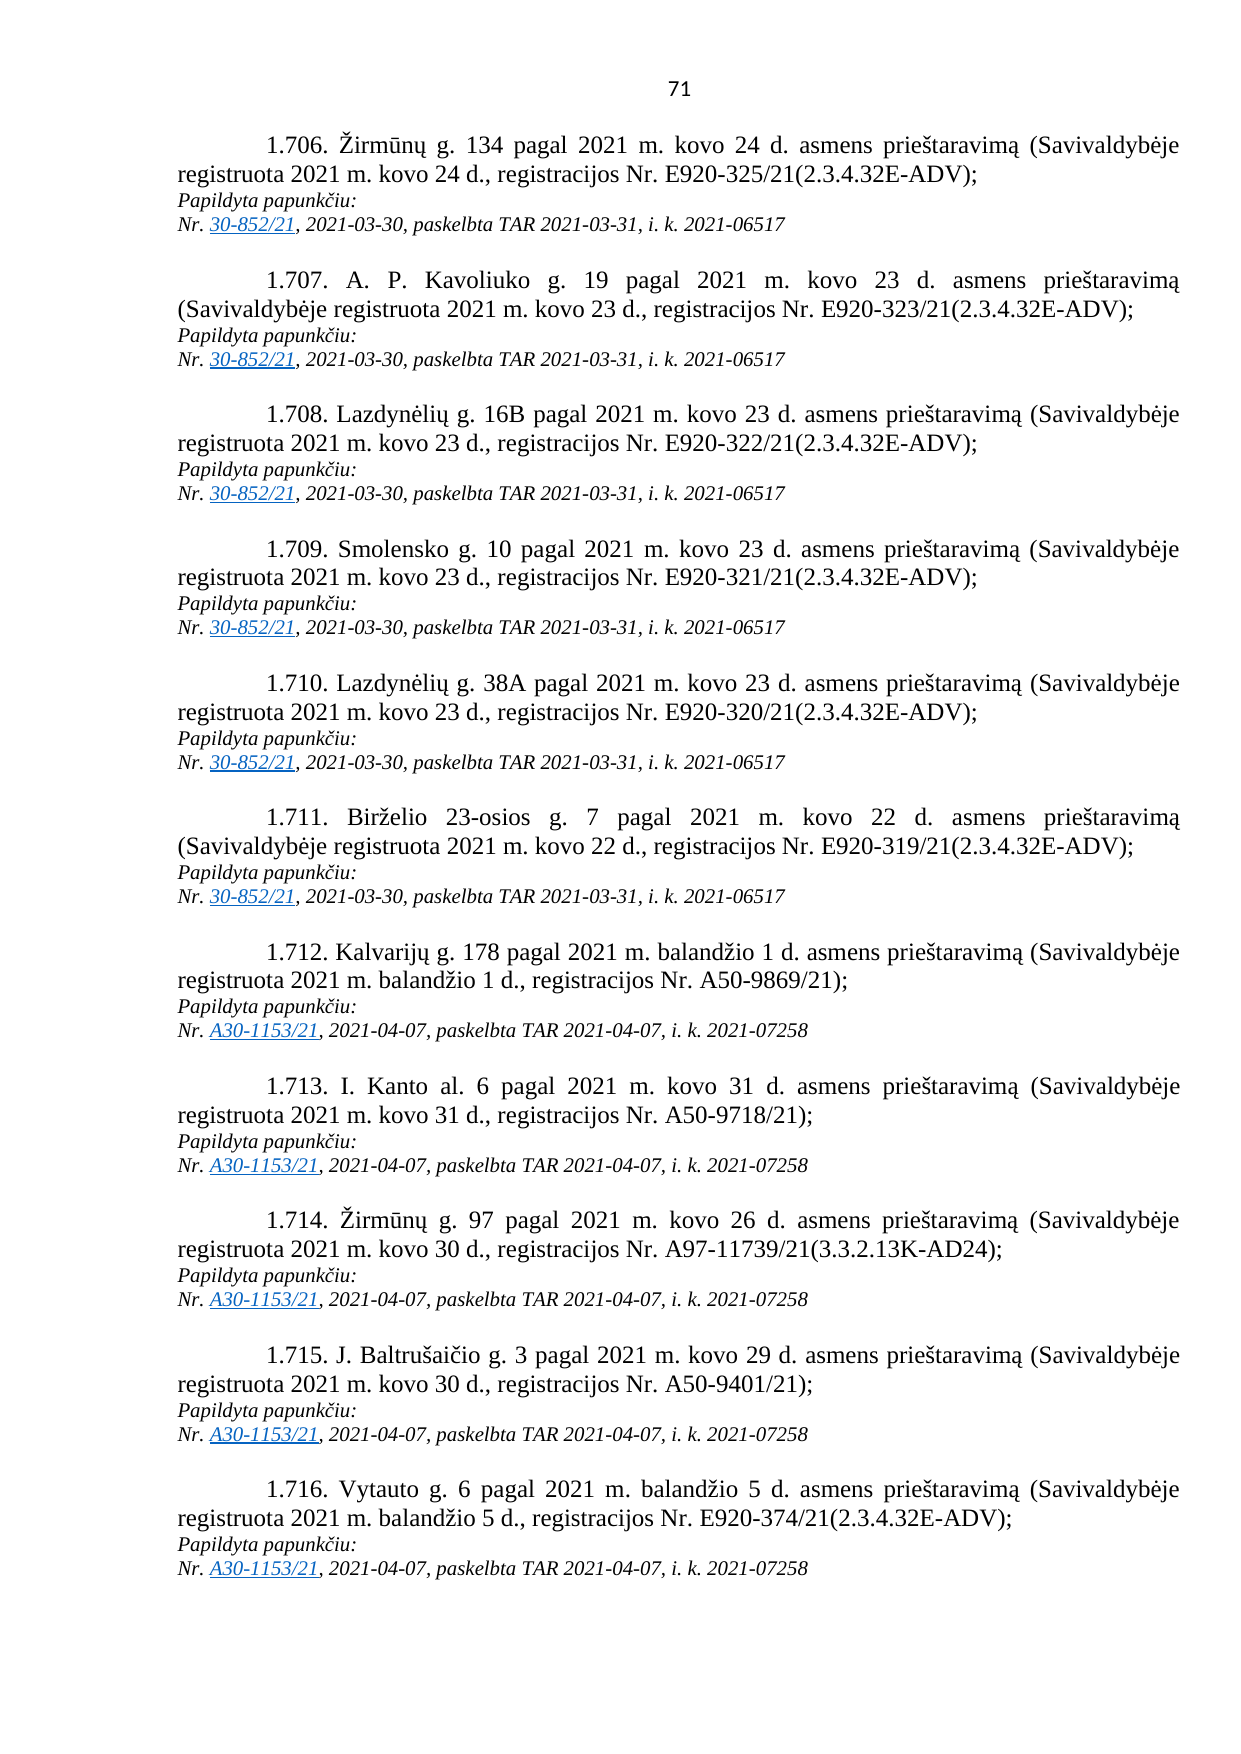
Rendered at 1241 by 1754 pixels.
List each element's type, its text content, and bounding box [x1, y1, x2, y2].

text 1.711. Birželio 23-osios g. 7 pagal 2021 m. kovo 22 d. asmens prieštaravimą (Savivaldybėje registruota 2021 m. kovo 22 d., registracijos Nr. E920-319/21(2.3.4.32E-ADV); [177, 802, 1181, 860]
text Papildyta papunkčiu: [177, 188, 1181, 212]
text 1.715. J. Baltrušaičio g. 3 pagal 2021 m. kovo 29 d. asmens prieštaravimą (Savivaldybėje registruota 2021 m. kovo 30 d., registracijos Nr. A50-9401/21); [177, 1340, 1181, 1397]
text Nr. 30-852/21, 2021-03-30, paskelbta TAR 2021-03-31, i. k. 2021-06517 [177, 212, 1181, 236]
text Nr. 30-852/21, 2021-03-30, paskelbta TAR 2021-03-31, i. k. 2021-06517 [177, 347, 1181, 371]
text 1.706. Žirmūnų g. 134 pagal 2021 m. kovo 24 d. asmens prieštaravimą (Savivaldybėje registruota 2021 m. kovo 24 d., registracijos Nr. E920-325/21(2.3.4.32E-ADV); [177, 131, 1181, 188]
text 1.713. I. Kanto al. 6 pagal 2021 m. kovo 31 d. asmens prieštaravimą (Savivaldybėje registruota 2021 m. kovo 31 d., registracijos Nr. A50-9718/21); [177, 1071, 1181, 1129]
text 1.716. Vytauto g. 6 pagal 2021 m. balandžio 5 d. asmens prieštaravimą (Savivaldybėje registruota 2021 m. balandžio 5 d., registracijos Nr. E920-374/21(2.3.4.32E-ADV); [177, 1474, 1181, 1532]
text 1.712. Kalvarijų g. 178 pagal 2021 m. balandžio 1 d. asmens prieštaravimą (Savivaldybėje registruota 2021 m. balandžio 1 d., registracijos Nr. A50-9869/21); [177, 937, 1181, 994]
text Nr. 30-852/21, 2021-03-30, paskelbta TAR 2021-03-31, i. k. 2021-06517 [177, 884, 1181, 908]
text Papildyta papunkčiu: [177, 860, 1181, 884]
text Nr. A30-1153/21, 2021-04-07, paskelbta TAR 2021-04-07, i. k. 2021-07258 [177, 1287, 1181, 1311]
text 1.707. A. P. Kavoliuko g. 19 pagal 2021 m. kovo 23 d. asmens prieštaravimą (Savivaldybėje registruota 2021 m. kovo 23 d., registracijos Nr. E920-323/21(2.3.4.32E-ADV); [177, 265, 1181, 322]
text 1.708. Lazdynėlių g. 16B pagal 2021 m. kovo 23 d. asmens prieštaravimą (Savivaldybėje registruota 2021 m. kovo 23 d., registracijos Nr. E920-322/21(2.3.4.32E-ADV); [177, 399, 1181, 457]
text 1.714. Žirmūnų g. 97 pagal 2021 m. kovo 26 d. asmens prieštaravimą (Savivaldybėje registruota 2021 m. kovo 30 d., registracijos Nr. A97-11739/21(3.3.2.13K-AD24); [177, 1206, 1181, 1263]
text Papildyta papunkčiu: [177, 1129, 1181, 1153]
text Papildyta papunkčiu: [177, 994, 1181, 1018]
text Nr. A30-1153/21, 2021-04-07, paskelbta TAR 2021-04-07, i. k. 2021-07258 [177, 1556, 1181, 1580]
text Papildyta papunkčiu: [177, 1532, 1181, 1556]
text Papildyta papunkčiu: [177, 322, 1181, 347]
text Papildyta papunkčiu: [177, 457, 1181, 481]
text Nr. 30-852/21, 2021-03-30, paskelbta TAR 2021-03-31, i. k. 2021-06517 [177, 750, 1181, 774]
text Papildyta papunkčiu: [177, 1263, 1181, 1287]
text 1.709. Smolensko g. 10 pagal 2021 m. kovo 23 d. asmens prieštaravimą (Savivaldybėje registruota 2021 m. kovo 23 d., registracijos Nr. E920-321/21(2.3.4.32E-ADV); [177, 534, 1181, 591]
text Nr. A30-1153/21, 2021-04-07, paskelbta TAR 2021-04-07, i. k. 2021-07258 [177, 1018, 1181, 1042]
text Nr. 30-852/21, 2021-03-30, paskelbta TAR 2021-03-31, i. k. 2021-06517 [177, 481, 1181, 505]
text Nr. A30-1153/21, 2021-04-07, paskelbta TAR 2021-04-07, i. k. 2021-07258 [177, 1153, 1181, 1177]
text Papildyta papunkčiu: [177, 726, 1181, 750]
text Nr. A30-1153/21, 2021-04-07, paskelbta TAR 2021-04-07, i. k. 2021-07258 [177, 1422, 1181, 1446]
text Papildyta papunkčiu: [177, 591, 1181, 615]
text Nr. 30-852/21, 2021-03-30, paskelbta TAR 2021-03-31, i. k. 2021-06517 [177, 615, 1181, 639]
text Papildyta papunkčiu: [177, 1397, 1181, 1422]
text 1.710. Lazdynėlių g. 38A pagal 2021 m. kovo 23 d. asmens prieštaravimą (Savivaldybėje registruota 2021 m. kovo 23 d., registracijos Nr. E920-320/21(2.3.4.32E-ADV); [177, 668, 1181, 726]
